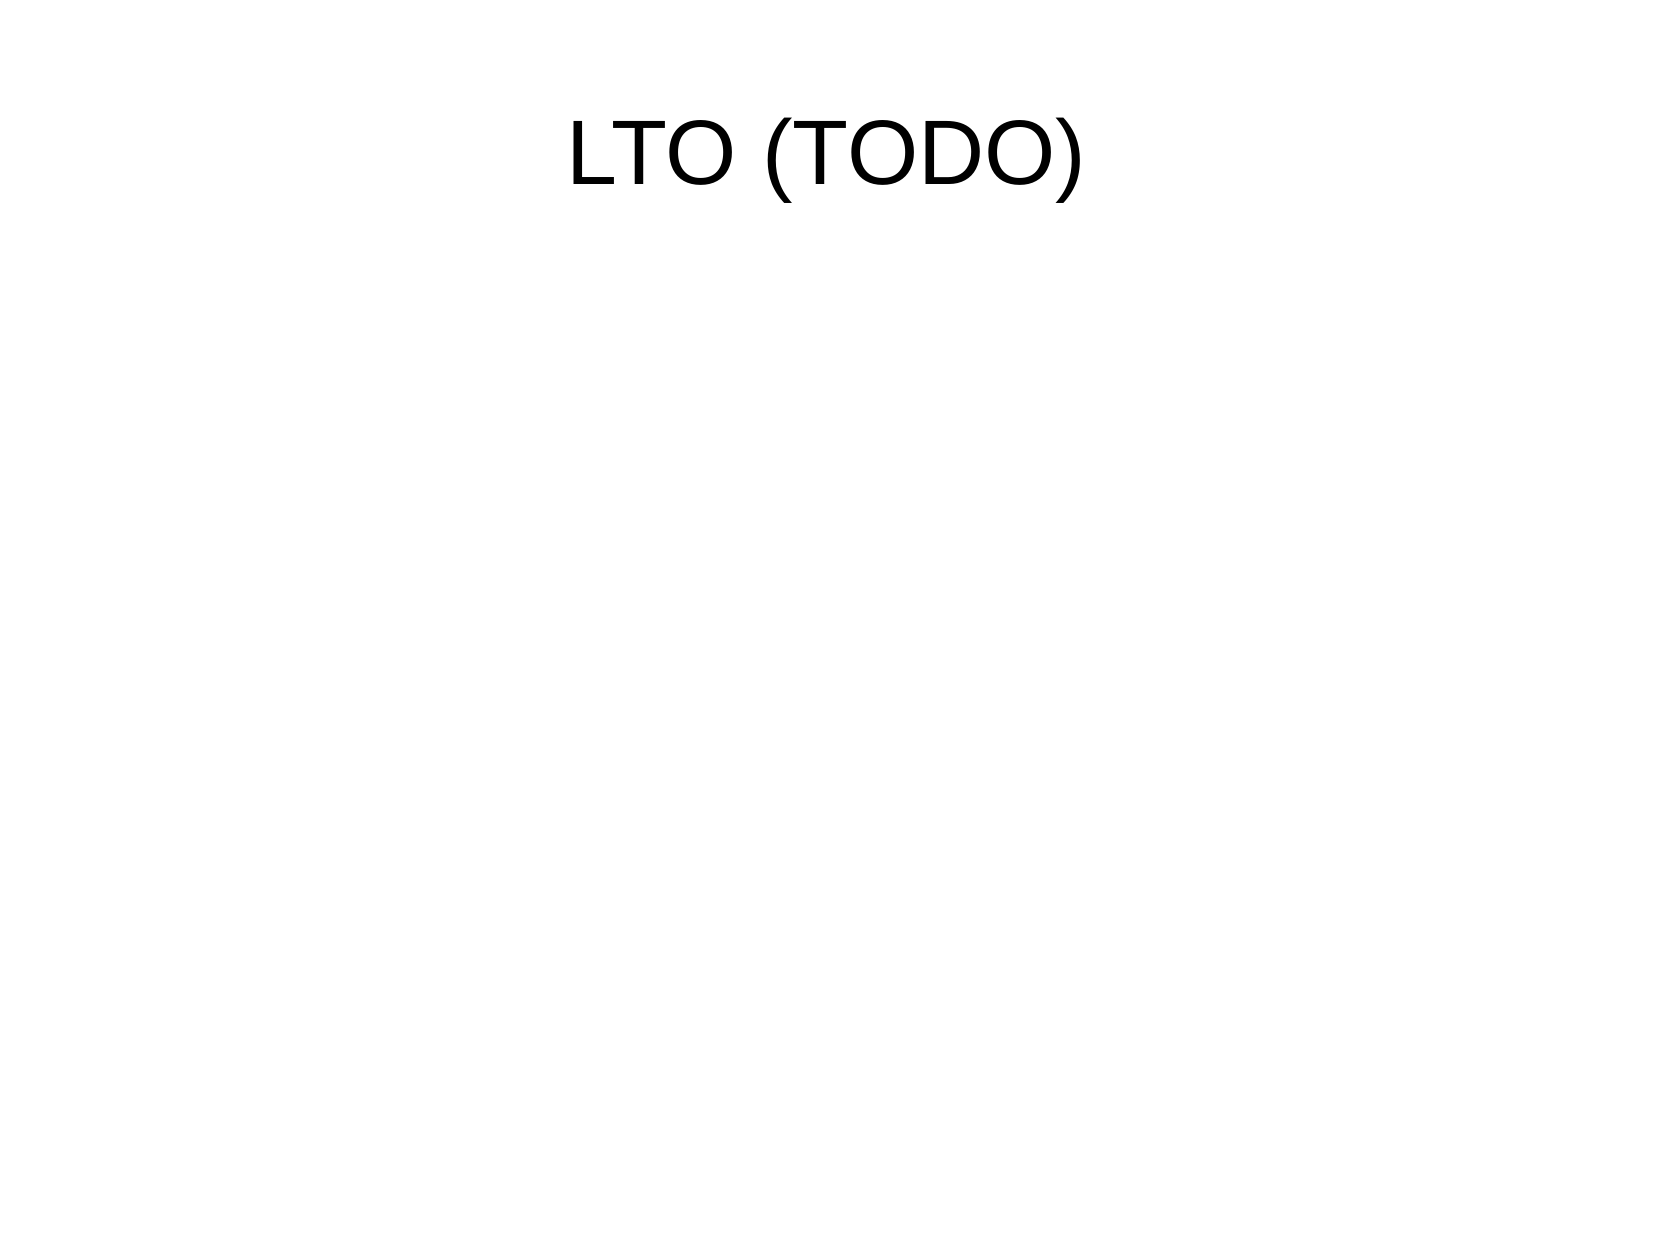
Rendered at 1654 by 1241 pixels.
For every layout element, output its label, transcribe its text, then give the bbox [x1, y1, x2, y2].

title LTO (TODO) [82, 49, 1571, 257]
